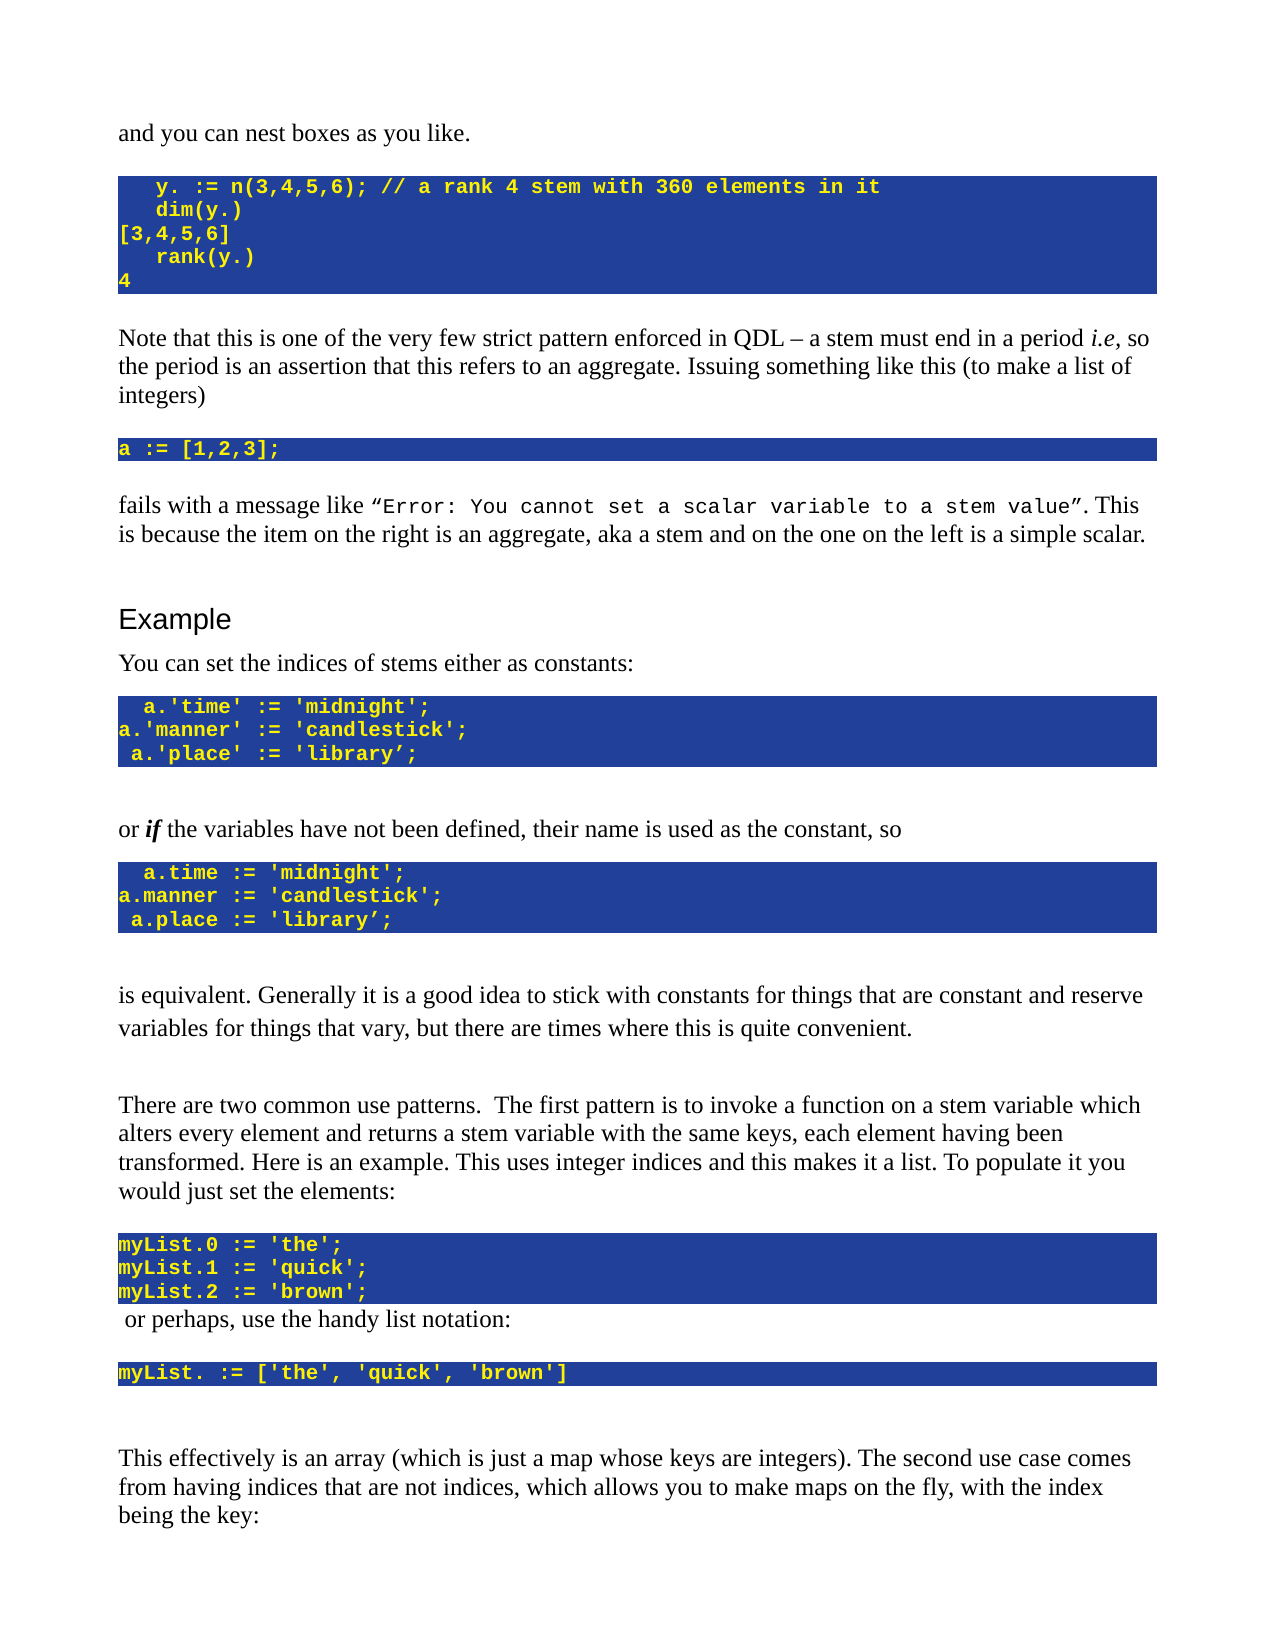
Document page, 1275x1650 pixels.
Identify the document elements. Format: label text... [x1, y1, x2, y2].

text You can set the indices of stems either as constants: [118, 648, 1157, 677]
text a.'place' := 'library’; [118, 743, 1157, 767]
text or perhaps, use the handy list notation: [118, 1304, 1157, 1333]
text rank(y.) [118, 247, 1157, 270]
text a.'time' := 'midnight'; [118, 696, 1157, 719]
text a.manner := 'candlestick'; [118, 886, 1157, 909]
text There are two common use patterns. The first pattern is to invoke a function on a stem variable which alters every element and returns a stem variable with the same keys, each element having been transformed. Here is an example. This uses integer indices and this makes it a list. To populate it you would just set the elements: [118, 1090, 1157, 1205]
text and you can nest boxes as you like. [118, 118, 1157, 147]
text myList.2 := 'brown'; [118, 1281, 1157, 1304]
text is equivalent. Generally it is a good idea to stick with constants for things that are constant and reserve variables for things that vary, but there are times where this is quite convenient. [118, 980, 1157, 1042]
text y. := n(3,4,5,6); // a rank 4 stem with 360 elements in it [118, 176, 1157, 199]
text This effectively is an array (which is just a map whose keys are integers). The second use case comes from having indices that are not indices, which allows you to make maps on the fly, with the index being the key: [118, 1414, 1157, 1529]
text dim(y.) [118, 199, 1157, 223]
text fails with a message like “Error: You cannot set a scalar variable to a stem value”. This is because the item on the right is an aggregate, aka a stem and on the one on the left is a simple scalar. [118, 490, 1157, 548]
text myList.1 := 'quick'; [118, 1257, 1157, 1281]
text myList.0 := 'the'; [118, 1233, 1157, 1257]
text myList. := ['the', 'quick', 'brown'] [118, 1362, 1157, 1386]
text Note that this is one of the very few strict pattern enforced in QDL – a stem must end in a period i.e, so the period is an assertion that this refers to an aggregate. Issuing something like this (to make a list of integers) [118, 323, 1157, 409]
text a.place := 'library’; [118, 909, 1157, 933]
text or if the variables have not been defined, their name is used as the constant, so [118, 814, 1157, 843]
subtitle Example [118, 602, 1157, 636]
text a.time := 'midnight'; [118, 862, 1157, 886]
text a.'manner' := 'candlestick'; [118, 719, 1157, 743]
text 4 [118, 270, 1157, 294]
text [3,4,5,6] [118, 223, 1157, 247]
text a := [1,2,3]; [118, 438, 1157, 461]
